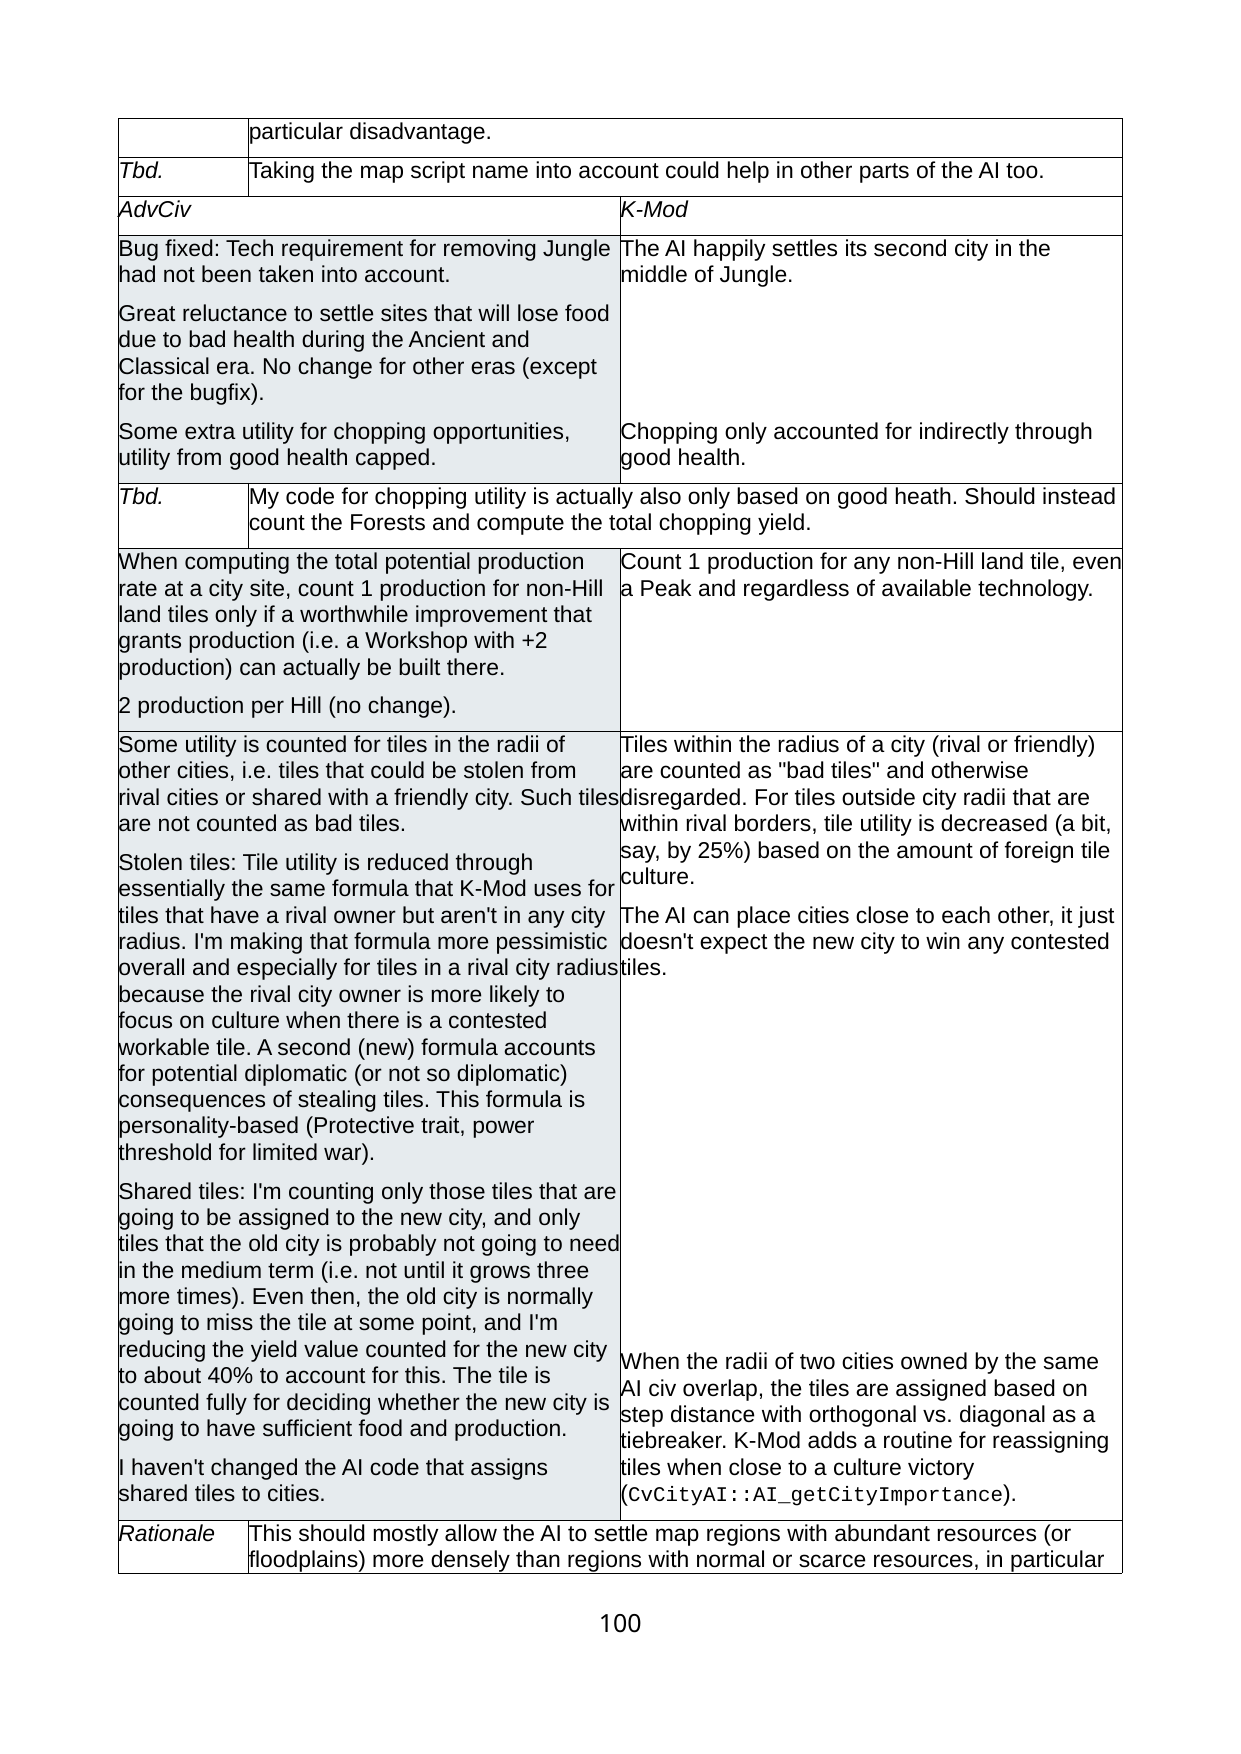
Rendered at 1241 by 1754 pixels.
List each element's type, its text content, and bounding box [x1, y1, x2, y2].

table_cell When computing the total potential production rate at a city site, count 1 production for non-Hill land tiles only if a worthwhile improvement that grants production (i.e. a Workshop with +2 production) can actually be built there. 2 production per Hill (no change). [119, 549, 620, 731]
table_cell The AI happily settles its second city in the middle of Jungle. Chopping only accounted for indirectly through good health. [621, 236, 1122, 483]
table_cell Bug fixed: Tech requirement for removing Jungle had not been taken into account. Great reluctance to settle sites that will lose food due to bad health during the Ancient and Classical era. No change for other eras (except for the bugfix). Some extra utility for chopping opportunities, utility from good health capped. [119, 236, 620, 483]
table_cell Tbd. [119, 484, 248, 548]
table_cell [119, 119, 248, 157]
table_cell Count 1 production for any non-Hill land tile, even a Peak and regardless of available technology. [621, 549, 1122, 731]
table_cell Some utility is counted for tiles in the radii of other cities, i.e. tiles that could be stolen from rival cities or shared with a friendly city. Such tiles are not counted as bad tiles. Stolen tiles: Tile utility is reduced through essentially the same formula that K-Mod uses for tiles that have a rival owner but aren't in any city radius. I'm making that formula more pessimistic overall and especially for tiles in a rival city radius because the rival city owner is more likely to focus on culture when there is a contested workable tile. A second (new) formula accounts for potential diplomatic (or not so diplomatic) consequences of stealing tiles. This formula is personality-based (Protective trait, power threshold for limited war). Shared tiles: I'm counting only those tiles that are going to be assigned to the new city, and only tiles that the old city is probably not going to need in the medium term (i.e. not until it grows three more times). Even then, the old city is normally going to miss the tile at some point, and I'm reducing the yield value counted for the new city to about 40% to account for this. The tile is counted fully for deciding whether the new city is going to have sufficient food and production. I haven't changed the AI code that assigns shared tiles to cities. [119, 732, 620, 1520]
table_cell Taking the map script name into account could help in other parts of the AI too. [249, 158, 1122, 196]
table_cell K-Mod [621, 197, 1122, 235]
table_cell Tiles within the radius of a city (rival or friendly) are counted as "bad tiles" and otherwise disregarded. For tiles outside city radii that are within rival borders, tile utility is decreased (a bit, say, by 25%) based on the amount of foreign tile culture. The AI can place cities close to each other, it just doesn't expect the new city to win any contested tiles. When the radii of two cities owned by the same AI civ overlap, the tiles are assigned based on step distance with orthogonal vs. diagonal as a tiebreaker. K-Mod adds a routine for reassigning tiles when close to a culture victory (CvCityAI::AI_getCityImportance). [621, 732, 1122, 1520]
table_cell particular disadvantage. [249, 119, 1122, 157]
table_cell Tbd. [119, 158, 248, 196]
table_cell This should mostly allow the AI to settle map regions with abundant resources (or floodplains) more densely than regions with normal or scarce resources, in particular [249, 1521, 1122, 1573]
table_cell AdvCiv [119, 197, 620, 235]
table_cell My code for chopping utility is actually also only based on good heath. Should instead count the Forests and compute the total chopping yield. [249, 484, 1122, 548]
table_cell Rationale [119, 1521, 248, 1573]
